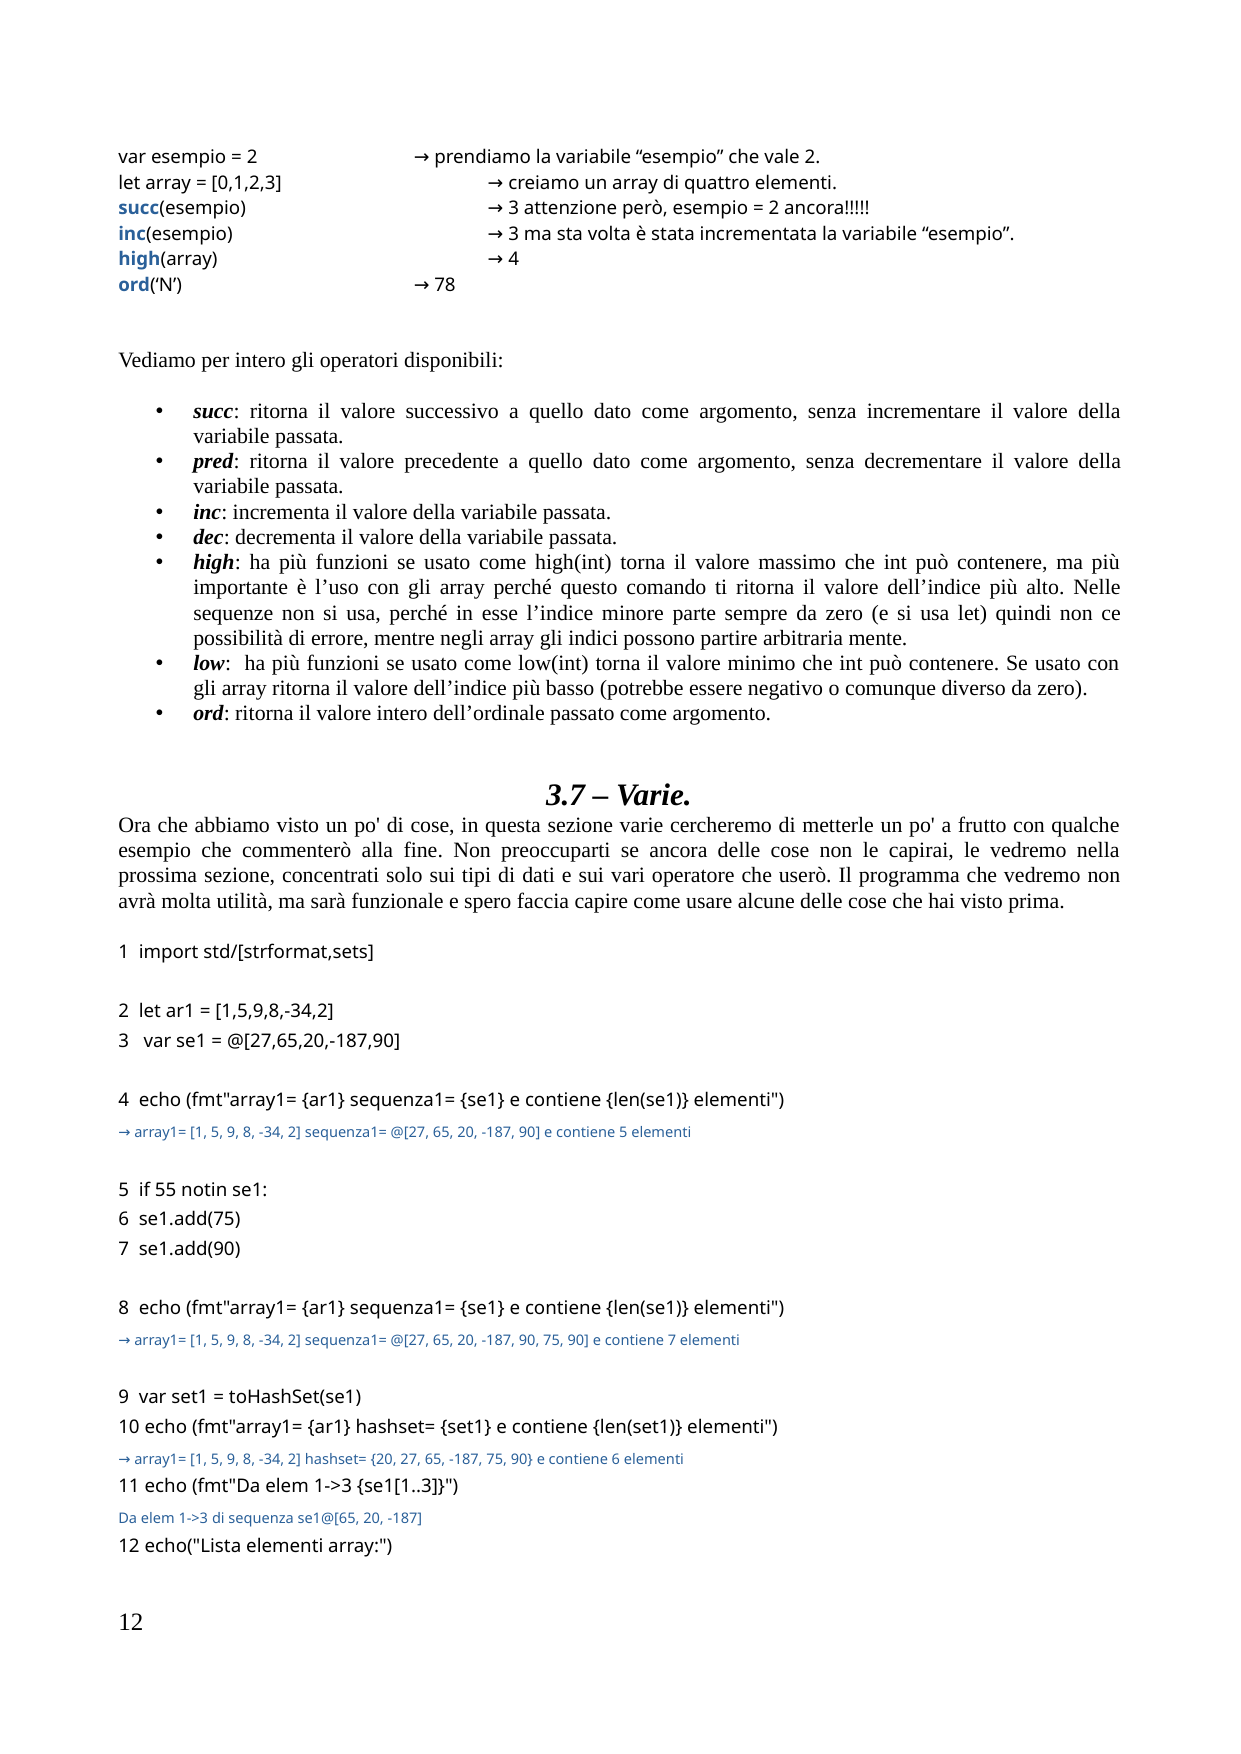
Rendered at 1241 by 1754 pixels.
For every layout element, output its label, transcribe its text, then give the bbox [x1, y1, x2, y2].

list low: ha più funzioni se usato come low(int) torna il valore minimo che int può contenere. Se usato con gli array ritorna il valore dell’indice più basso (potrebbe essere negativo o comunque diverso da zero). [156, 650, 1122, 700]
text 3.7 – Varie. [118, 776, 1122, 812]
text 1 import std/[strformat,sets] [118, 938, 1122, 964]
text → array1= [1, 5, 9, 8, -34, 2] sequenza1= @[27, 65, 20, -187, 90] e contiene 5 elementi [118, 1112, 1122, 1142]
text 2 let ar1 = [1,5,9,8,-34,2] [118, 993, 1122, 1023]
text let array = [0,1,2,3] → creiamo un array di quattro elementi. [118, 169, 1122, 195]
text 6 se1.add(75) [118, 1201, 1122, 1231]
text → array1= [1, 5, 9, 8, -34, 2] hashset= {20, 27, 65, -187, 75, 90} e contiene 6 elementi [118, 1439, 1122, 1468]
list dec: decrementa il valore della variabile passata. [156, 524, 1122, 549]
text var esempio = 2 → prendiamo la variabile “esempio” che vale 2. [118, 144, 1122, 169]
text 12 echo("Lista elementi array:") [118, 1528, 1122, 1558]
list succ: ritorna il valore successivo a quello dato come argomento, senza incrementare il valore della variabile passata. [156, 398, 1122, 448]
text succ(esempio) → 3 attenzione però, esempio = 2 ancora!!!!! [118, 195, 1122, 220]
text inc(esempio) → 3 ma sta volta è stata incrementata la variabile “esempio”. [118, 220, 1122, 246]
text Vediamo per intero gli operatori disponibili: [118, 347, 1122, 373]
text 10 echo (fmt"array1= {ar1} hashset= {set1} e contiene {len(set1)} elementi") [118, 1409, 1122, 1439]
text Da elem 1->3 di sequenza se1@[65, 20, -187] [118, 1498, 1122, 1528]
list ord: ritorna il valore intero dell’ordinale passato come argomento. [156, 700, 1122, 726]
text → array1= [1, 5, 9, 8, -34, 2] sequenza1= @[27, 65, 20, -187, 90, 75, 90] e contiene 7 elementi [118, 1320, 1122, 1350]
text Ora che abbiamo visto un po' di cose, in questa sezione varie cercheremo di metterle un po' a frutto con qualche esempio che commenterò alla fine. Non preoccuparti se ancora delle cose non le capirai, le vedremo nella prossima sezione, concentrati solo sui tipi di dati e sui vari operatore che userò. Il programma che vedremo non avrà molta utilità, ma sarà funzionale e spero faccia capire come usare alcune delle cose che hai visto prima. [118, 812, 1122, 913]
list inc: incrementa il valore della variabile passata. [156, 499, 1122, 524]
list pred: ritorna il valore precedente a quello dato come argomento, senza decrementare il valore della variabile passata. [156, 448, 1122, 499]
text 3 var se1 = @[27,65,20,-187,90] [118, 1023, 1122, 1053]
text 7 se1.add(90) [118, 1231, 1122, 1261]
text ord(‘N’) → 78 [118, 271, 1122, 297]
text 11 echo (fmt"Da elem 1->3 {se1[1..3]}") [118, 1468, 1122, 1498]
list high: ha più funzioni se usato come high(int) torna il valore massimo che int può contenere, ma più importante è l’uso con gli array perché questo comando ti ritorna il valore dell’indice più alto. Nelle sequenze non si usa, perché in esse l’indice minore parte sempre da zero (e si usa let) quindi non ce possibilità di errore, mentre negli array gli indici possono partire arbitraria mente. [156, 549, 1122, 650]
text 9 var set1 = toHashSet(se1) [118, 1379, 1122, 1409]
text 8 echo (fmt"array1= {ar1} sequenza1= {se1} e contiene {len(se1)} elementi") [118, 1290, 1122, 1320]
text 4 echo (fmt"array1= {ar1} sequenza1= {se1} e contiene {len(se1)} elementi") [118, 1083, 1122, 1112]
text high(array) → 4 [118, 246, 1122, 271]
text 5 if 55 notin se1: [118, 1172, 1122, 1201]
